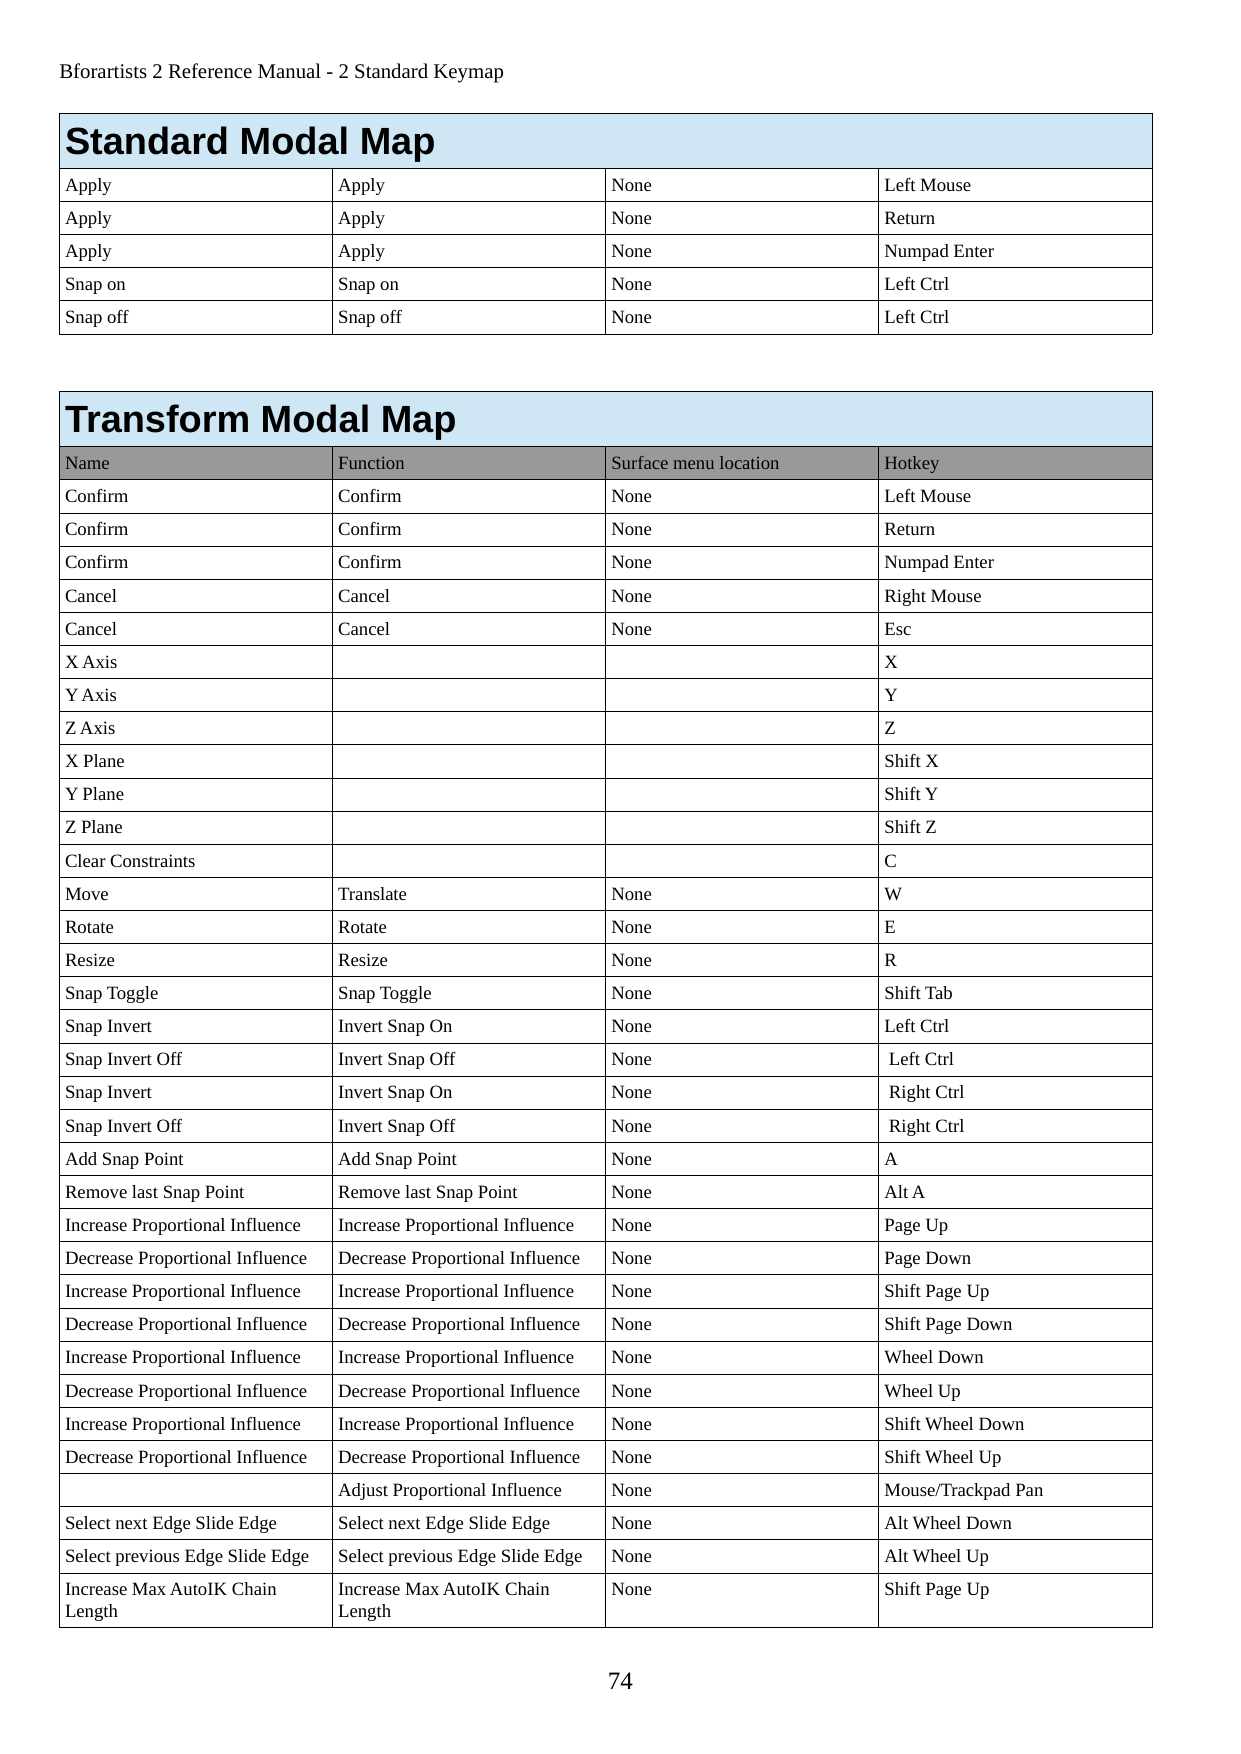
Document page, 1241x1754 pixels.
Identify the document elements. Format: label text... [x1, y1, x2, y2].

table_cell E [879, 911, 1152, 943]
table_cell Y [879, 679, 1152, 711]
table_cell Alt Wheel Down [879, 1507, 1152, 1539]
table_cell None [606, 1110, 878, 1142]
table_cell Z Plane [60, 812, 332, 844]
table_cell Decrease Proportional Influence [60, 1375, 332, 1407]
table_cell A [879, 1143, 1152, 1175]
table_cell Select previous Edge Slide Edge [333, 1540, 605, 1572]
table_cell Resize [333, 944, 605, 976]
table_cell Confirm [60, 547, 332, 579]
table_cell Z [879, 712, 1152, 744]
table_cell Return [879, 514, 1152, 546]
table_cell None [606, 1044, 878, 1076]
table_cell [333, 712, 605, 744]
table_cell C [879, 845, 1152, 877]
table_cell None [606, 1574, 878, 1627]
table_cell [60, 1474, 332, 1506]
table_cell Apply [60, 169, 332, 201]
table_cell None [606, 1408, 878, 1440]
table_cell Confirm [60, 480, 332, 512]
table_cell Decrease Proportional Influence [60, 1441, 332, 1473]
table_cell Select previous Edge Slide Edge [60, 1540, 332, 1572]
table_cell None [606, 977, 878, 1009]
table_cell Snap off [333, 301, 605, 333]
table_cell Rotate [60, 911, 332, 943]
table_cell Shift Page Up [879, 1275, 1152, 1307]
table_cell [606, 712, 878, 744]
table_cell Decrease Proportional Influence [333, 1441, 605, 1473]
table_cell Move [60, 878, 332, 910]
table_cell Select next Edge Slide Edge [333, 1507, 605, 1539]
table_cell None [606, 1441, 878, 1473]
table_cell Rotate [333, 911, 605, 943]
table_cell Increase Proportional Influence [333, 1209, 605, 1241]
table_cell [333, 812, 605, 844]
table_cell X Axis [60, 646, 332, 678]
table_cell Right Ctrl [879, 1077, 1152, 1109]
table_cell Cancel [60, 613, 332, 645]
table_cell None [606, 878, 878, 910]
table_cell Mouse/Trackpad Pan [879, 1474, 1152, 1506]
table_cell Add Snap Point [333, 1143, 605, 1175]
table_cell None [606, 169, 878, 201]
table_cell Apply [333, 169, 605, 201]
table_cell Snap on [60, 268, 332, 300]
table_cell Shift X [879, 745, 1152, 777]
table_cell None [606, 911, 878, 943]
table_cell [606, 679, 878, 711]
table_cell Invert Snap On [333, 1010, 605, 1042]
table_cell Add Snap Point [60, 1143, 332, 1175]
table_cell Numpad Enter [879, 547, 1152, 579]
table_cell Shift Z [879, 812, 1152, 844]
table_cell Remove last Snap Point [333, 1176, 605, 1208]
table_cell Resize [60, 944, 332, 976]
table_cell None [606, 1309, 878, 1341]
table_cell Shift Tab [879, 977, 1152, 1009]
table_header Transform Modal Map [60, 392, 1152, 446]
table_cell Numpad Enter [879, 235, 1152, 267]
table_cell None [606, 480, 878, 512]
table_cell None [606, 202, 878, 234]
table_cell Function [333, 447, 605, 479]
table_cell X [879, 646, 1152, 678]
table_cell Snap Invert Off [60, 1044, 332, 1076]
table_cell None [606, 1474, 878, 1506]
table_cell None [606, 1275, 878, 1307]
table_cell Increase Proportional Influence [60, 1342, 332, 1374]
table_cell Increase Proportional Influence [60, 1209, 332, 1241]
table_cell None [606, 580, 878, 612]
table_cell Shift Page Up [879, 1574, 1152, 1627]
table_cell Name [60, 447, 332, 479]
table_cell Invert Snap Off [333, 1110, 605, 1142]
table_cell Left Ctrl [879, 1044, 1152, 1076]
table_cell Confirm [333, 547, 605, 579]
table_cell Increase Max AutoIK Chain Length [333, 1574, 605, 1627]
table_cell Left Mouse [879, 169, 1152, 201]
table_cell [333, 646, 605, 678]
table_cell X Plane [60, 745, 332, 777]
table_cell Decrease Proportional Influence [333, 1242, 605, 1274]
table_cell None [606, 1342, 878, 1374]
table_cell [333, 779, 605, 811]
table_cell None [606, 1010, 878, 1042]
table_cell Surface menu location [606, 447, 878, 479]
table_cell Remove last Snap Point [60, 1176, 332, 1208]
table_cell None [606, 1540, 878, 1572]
table_cell Y Axis [60, 679, 332, 711]
table_cell Snap off [60, 301, 332, 333]
table_cell [606, 745, 878, 777]
table_cell Page Up [879, 1209, 1152, 1241]
table_cell Cancel [60, 580, 332, 612]
table_cell Snap Toggle [333, 977, 605, 1009]
table_cell Z Axis [60, 712, 332, 744]
table_cell None [606, 235, 878, 267]
table_cell Snap Invert [60, 1010, 332, 1042]
table_cell Snap Invert [60, 1077, 332, 1109]
table_cell Increase Max AutoIK Chain Length [60, 1574, 332, 1627]
table_cell None [606, 1176, 878, 1208]
table_cell None [606, 613, 878, 645]
table_cell Alt A [879, 1176, 1152, 1208]
table_cell Decrease Proportional Influence [333, 1375, 605, 1407]
table_cell Increase Proportional Influence [333, 1275, 605, 1307]
table_cell Snap Toggle [60, 977, 332, 1009]
table_cell Left Ctrl [879, 301, 1152, 333]
table_cell Alt Wheel Up [879, 1540, 1152, 1572]
table_cell Select next Edge Slide Edge [60, 1507, 332, 1539]
table_cell Apply [333, 235, 605, 267]
table_cell Clear Constraints [60, 845, 332, 877]
table_cell W [879, 878, 1152, 910]
table_cell Apply [60, 235, 332, 267]
table_cell Right Ctrl [879, 1110, 1152, 1142]
table_cell [333, 845, 605, 877]
table_cell None [606, 547, 878, 579]
table_cell None [606, 268, 878, 300]
table_cell Snap Invert Off [60, 1110, 332, 1142]
table_cell Translate [333, 878, 605, 910]
table_cell Wheel Up [879, 1375, 1152, 1407]
table_cell Y Plane [60, 779, 332, 811]
table_cell Shift Wheel Up [879, 1441, 1152, 1473]
table_cell None [606, 1507, 878, 1539]
table_cell Esc [879, 613, 1152, 645]
table_cell [333, 745, 605, 777]
table_cell None [606, 1209, 878, 1241]
table_cell Snap on [333, 268, 605, 300]
table_cell None [606, 301, 878, 333]
table_cell None [606, 944, 878, 976]
table_cell None [606, 1375, 878, 1407]
table_cell Decrease Proportional Influence [60, 1242, 332, 1274]
table_cell Left Ctrl [879, 1010, 1152, 1042]
table_cell [606, 812, 878, 844]
table_cell Increase Proportional Influence [60, 1275, 332, 1307]
table_cell Page Down [879, 1242, 1152, 1274]
table_cell Return [879, 202, 1152, 234]
table_cell Right Mouse [879, 580, 1152, 612]
table_cell Cancel [333, 580, 605, 612]
table_cell Confirm [333, 480, 605, 512]
table_cell Apply [333, 202, 605, 234]
table_cell None [606, 1143, 878, 1175]
table_cell [606, 646, 878, 678]
table_cell Shift Wheel Down [879, 1408, 1152, 1440]
table_cell Left Ctrl [879, 268, 1152, 300]
table_cell Cancel [333, 613, 605, 645]
table_cell Confirm [333, 514, 605, 546]
table_cell [606, 845, 878, 877]
table_cell Left Mouse [879, 480, 1152, 512]
table_header Standard Modal Map [60, 114, 1152, 168]
table_cell None [606, 1077, 878, 1109]
table_cell Increase Proportional Influence [333, 1408, 605, 1440]
table_cell [333, 679, 605, 711]
table_cell Hotkey [879, 447, 1152, 479]
table_cell None [606, 514, 878, 546]
table_cell R [879, 944, 1152, 976]
table_cell Shift Page Down [879, 1309, 1152, 1341]
table_cell [606, 779, 878, 811]
table_cell Adjust Proportional Influence [333, 1474, 605, 1506]
table_cell None [606, 1242, 878, 1274]
table_cell Increase Proportional Influence [333, 1342, 605, 1374]
table_cell Invert Snap On [333, 1077, 605, 1109]
table_cell Wheel Down [879, 1342, 1152, 1374]
table_cell Apply [60, 202, 332, 234]
table_cell Shift Y [879, 779, 1152, 811]
table_cell Invert Snap Off [333, 1044, 605, 1076]
table_cell Decrease Proportional Influence [60, 1309, 332, 1341]
table_cell Decrease Proportional Influence [333, 1309, 605, 1341]
table_cell Increase Proportional Influence [60, 1408, 332, 1440]
table_cell Confirm [60, 514, 332, 546]
